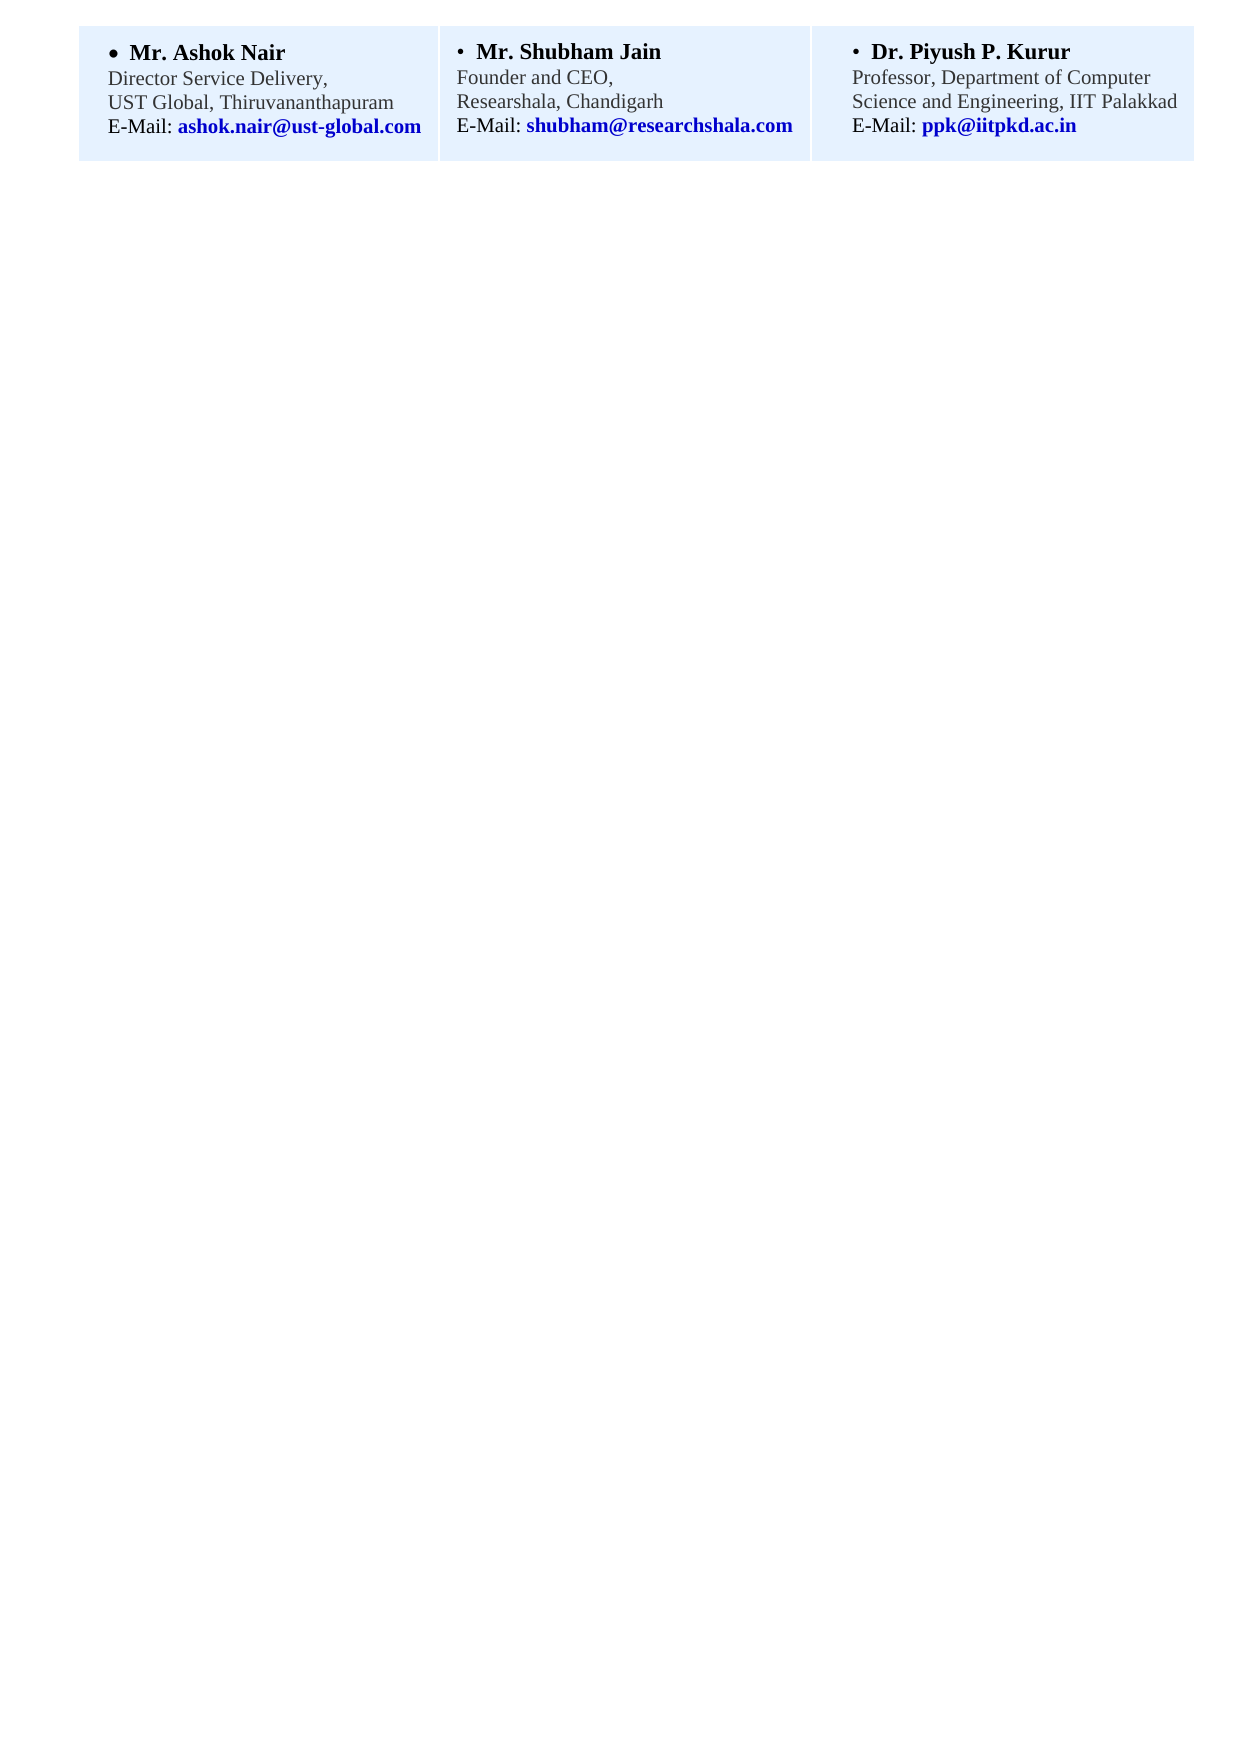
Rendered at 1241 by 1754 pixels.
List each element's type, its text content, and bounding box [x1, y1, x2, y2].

table_header • Mr. Ashok Nair Director Service Delivery, UST Global, Thiruvananthapuram E-Mail: ashok.nair@ust-global.com [79, 26, 438, 161]
table_header • Mr. Shubham Jain Founder and CEO, Researshala, Chandigarh E-Mail: shubham@researchshala.com [440, 26, 810, 161]
table_header • Dr. Piyush P. Kurur Professor, Department of Computer Science and Engineering, IIT Palakkad E-Mail: ppk@iitpkd.ac.in [812, 26, 1194, 161]
